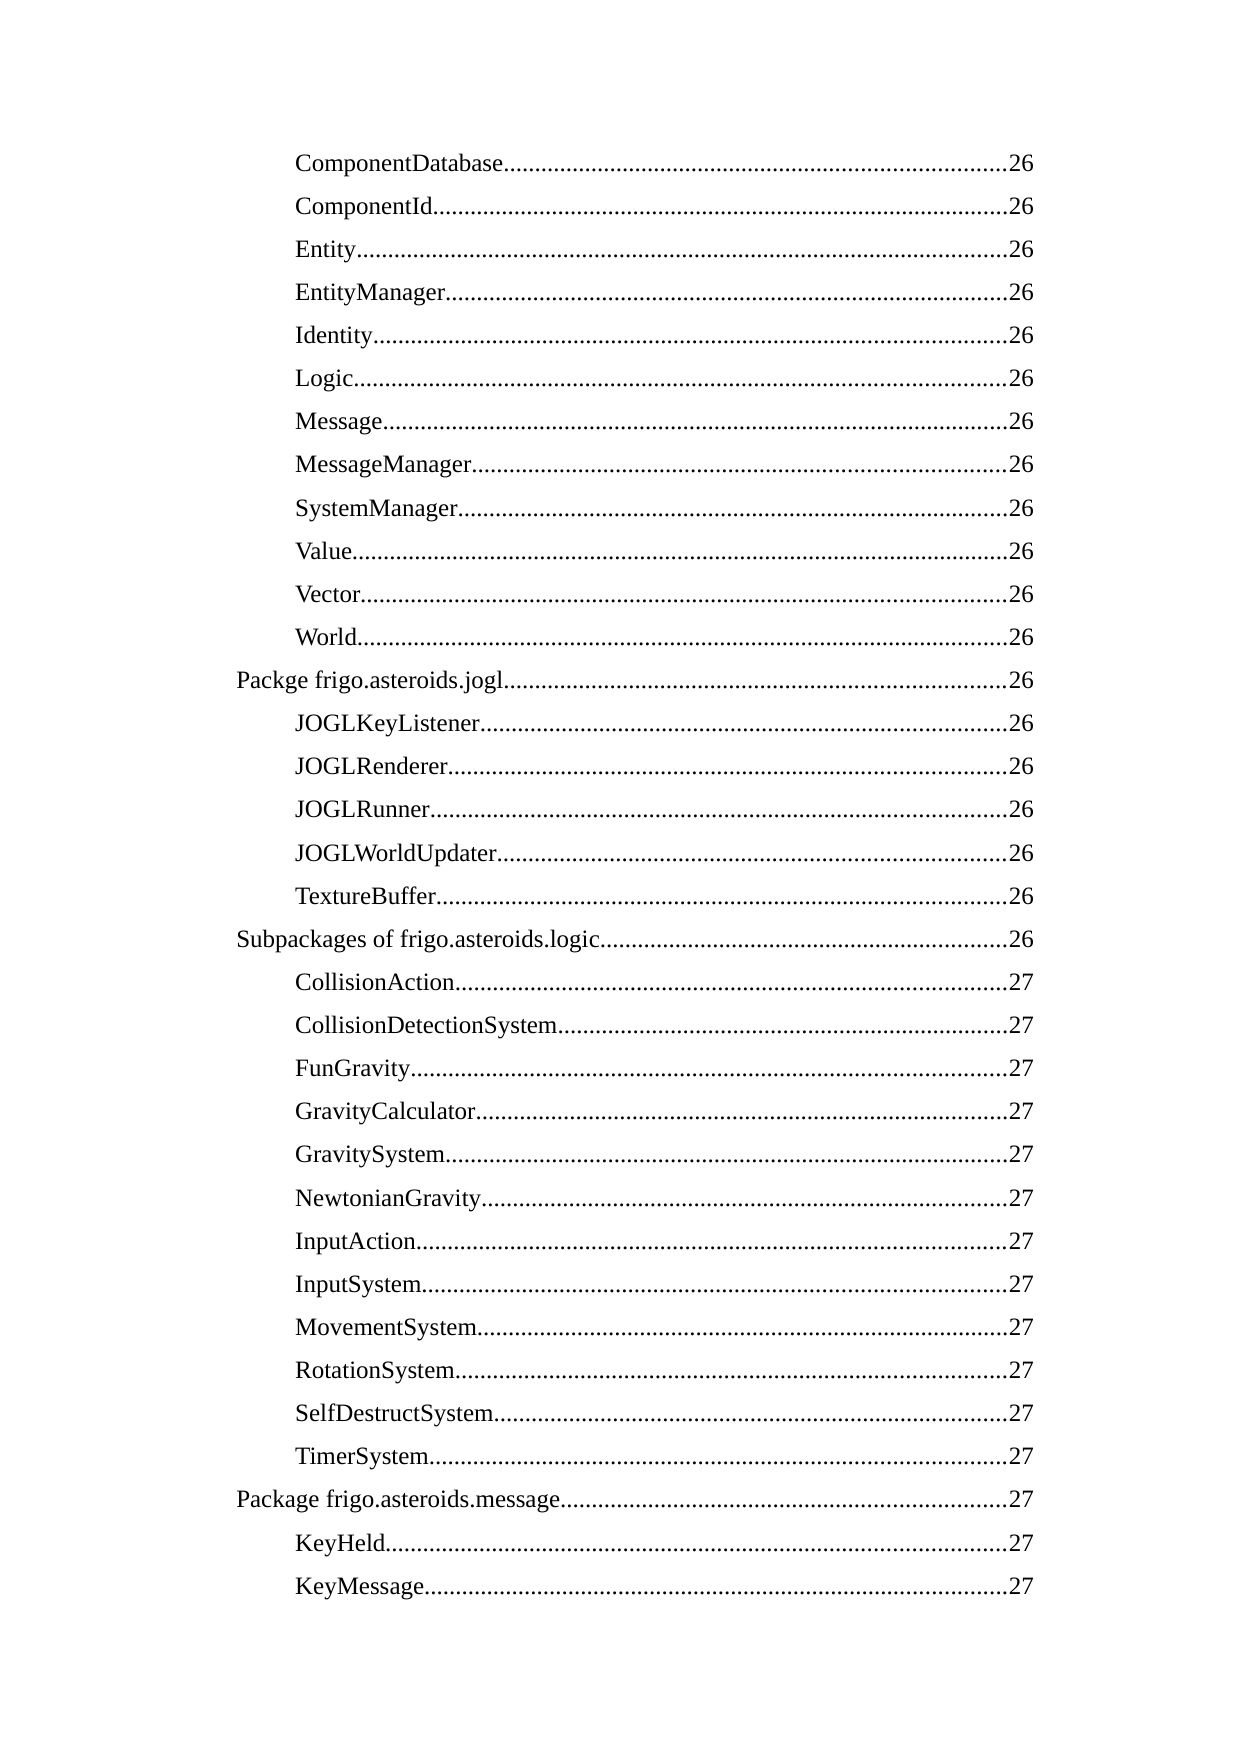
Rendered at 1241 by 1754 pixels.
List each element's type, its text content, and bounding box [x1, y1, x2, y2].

text JOGLKeyListener 26 [295, 708, 1033, 737]
text KeyMessage 27 [295, 1571, 1033, 1599]
text Packge frigo.asteroids.jogl 26 [236, 665, 1033, 694]
text ComponentId 26 [295, 191, 1033, 219]
text Logic 26 [295, 363, 1033, 392]
text NewtonianGravity 27 [295, 1183, 1033, 1211]
text MovementSystem 27 [295, 1312, 1033, 1341]
text EntityManager 26 [295, 277, 1033, 306]
text FunGravity 27 [295, 1053, 1033, 1082]
text TextureBuffer 26 [295, 881, 1033, 909]
text Package frigo.asteroids.message 27 [236, 1484, 1033, 1513]
text Identity 26 [295, 320, 1033, 349]
text CollisionDetectionSystem 27 [295, 1010, 1033, 1039]
text Value 26 [295, 536, 1033, 564]
text JOGLRunner 26 [295, 794, 1033, 823]
text InputSystem 27 [295, 1269, 1033, 1298]
text SystemManager 26 [295, 493, 1033, 521]
text ComponentDatabase 26 [295, 148, 1033, 176]
text Vector 26 [295, 579, 1033, 608]
text JOGLWorldUpdater 26 [295, 838, 1033, 866]
text TimerSystem 27 [295, 1441, 1033, 1470]
text SelfDestructSystem 27 [295, 1398, 1033, 1427]
text World 26 [295, 622, 1033, 651]
text RotationSystem 27 [295, 1355, 1033, 1384]
text GravityCalculator 27 [295, 1096, 1033, 1125]
text GravitySystem 27 [295, 1139, 1033, 1168]
text Subpackages of frigo.asteroids.logic 26 [236, 924, 1033, 953]
text Message 26 [295, 406, 1033, 435]
text InputAction 27 [295, 1226, 1033, 1254]
text MessageManager 26 [295, 449, 1033, 478]
text Entity 26 [295, 234, 1033, 263]
text KeyHeld 27 [295, 1528, 1033, 1556]
text CollisionAction 27 [295, 967, 1033, 996]
text JOGLRenderer 26 [295, 751, 1033, 780]
